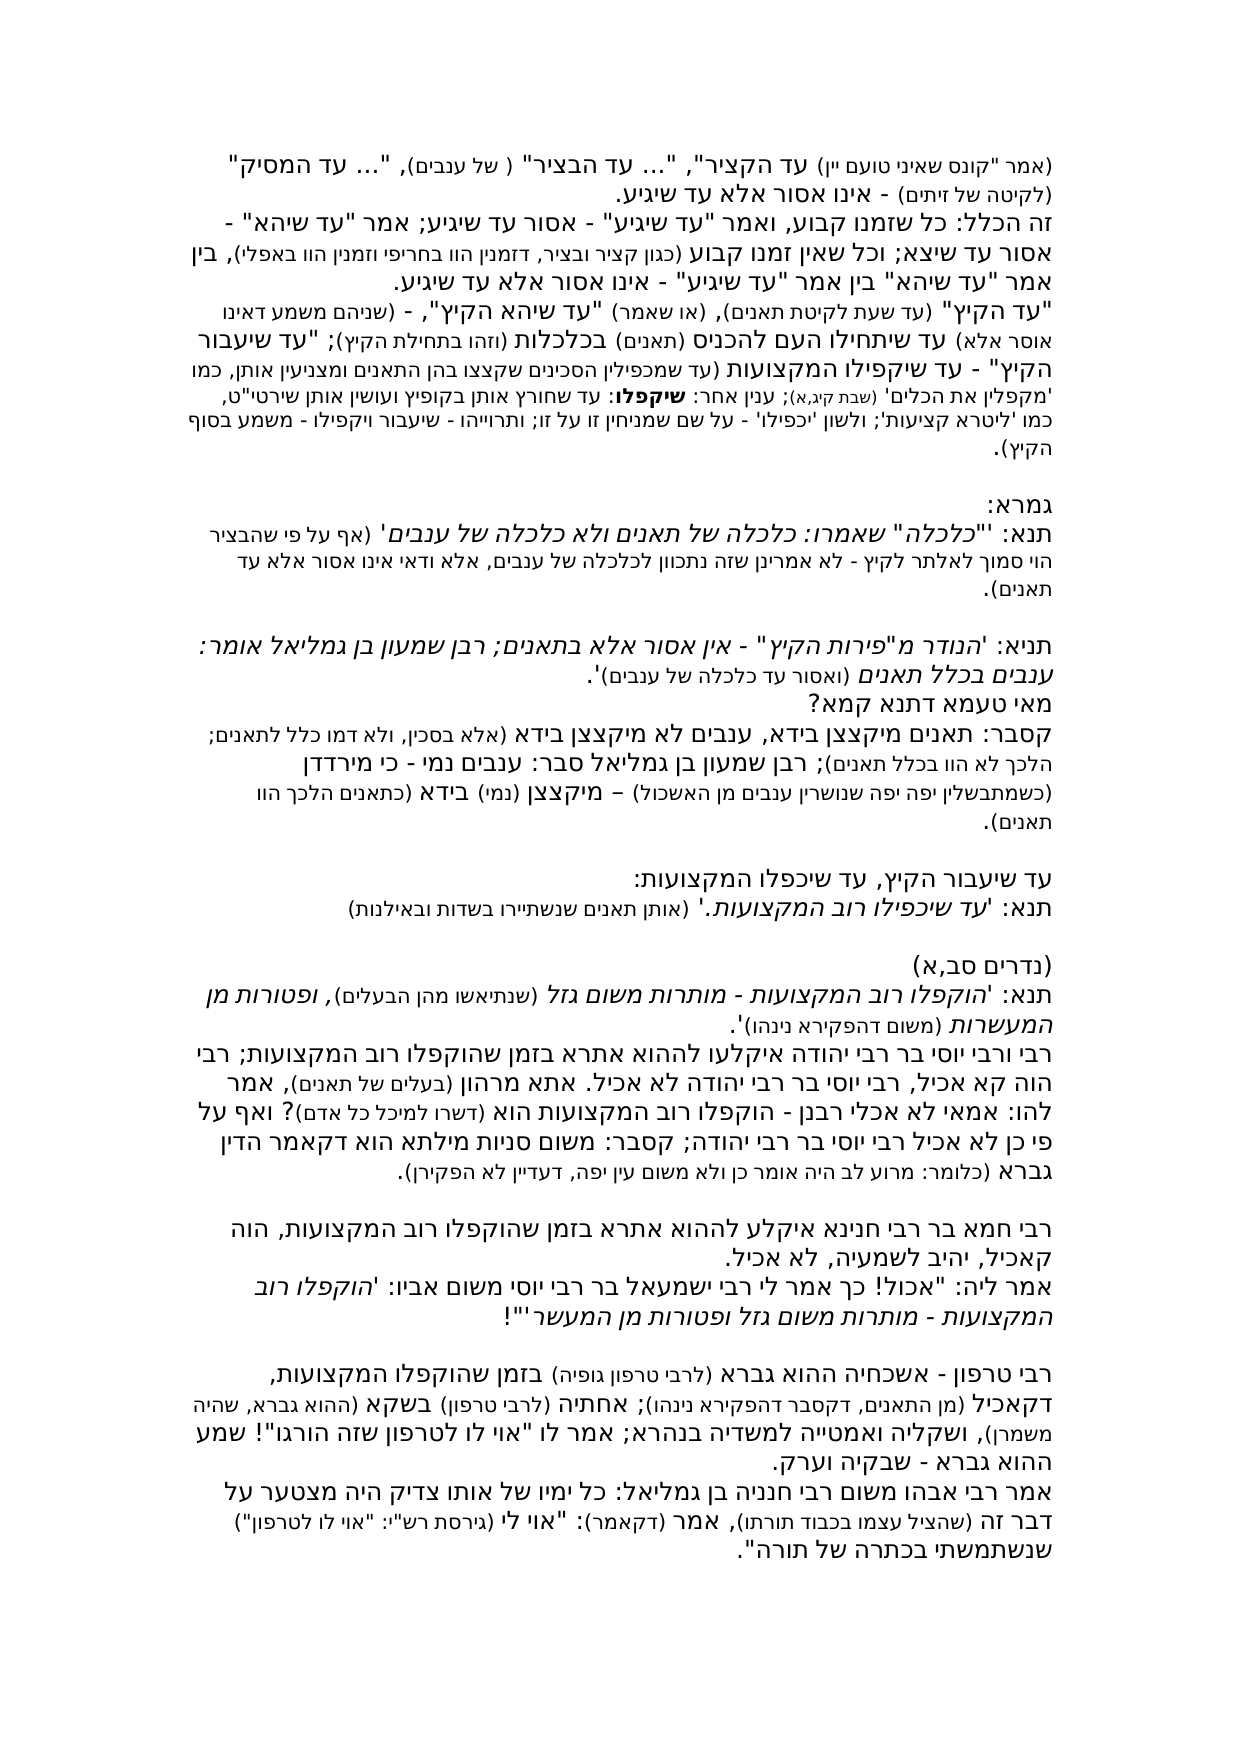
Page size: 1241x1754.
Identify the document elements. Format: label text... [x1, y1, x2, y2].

text "עד הקיץ" (עד שעת לקיטת תאנים), (או שאמר) "עד שיהא הקיץ", - (שניהם משמע דאינו אוסר אלא) עד שיתחילו העם להכניס (תאנים) בכלכלות (וזהו בתחילת הקיץ); "עד שיעבור הקיץ" - עד שיקפילו המקצועות (עד שמכפילין הסכינים שקצצו בהן התאנים ומצניעין אותן, כמו 'מקפלין את הכלים' (שבת קיג,א); ענין אחר: שיקפלו: עד שחורץ אותן בקופיץ ועושין אותן שירטי"ט, כמו 'ליטרא קציעות'; ולשון 'יכפילו' - על שם שמניחין זו על זו; ותרוייהו - שיעבור ויקפילו - משמע בסוף הקיץ). [187, 296, 1053, 462]
text גמרא: [187, 491, 1053, 520]
text (נדרים סב,א) [187, 951, 1053, 981]
text רבי ורבי יוסי בר רבי יהודה איקלעו לההוא אתרא בזמן שהוקפלו רוב המקצועות; רבי הוה קא אכיל, רבי יוסי בר רבי יהודה לא אכיל. אתא מרהון (בעלים של תאנים), אמר להו: אמאי לא אכלי רבנן - הוקפלו רוב המקצועות הוא (דשרו למיכל כל אדם)? ואף על פי כן לא אכיל רבי יוסי בר רבי יהודה; קסבר: משום סניות מילתא הוא דקאמר הדין גברא (כלומר: מרוע לב היה אומר כן ולא משום עין יפה, דעדיין לא הפקירן). [187, 1039, 1053, 1185]
text עד שיעבור הקיץ, עד שיכפלו המקצועות: [187, 864, 1053, 893]
text קסבר: תאנים מיקצצן בידא, ענבים לא מיקצצן בידא (אלא בסכין, ולא דמו כלל לתאנים; הלכך לא הוו בכלל תאנים); רבן שמעון בן גמליאל סבר: ענבים נמי - כי מירדדן (כשמתבשלין יפה יפה שנושרין ענבים מן האשכול) – מיקצצן (נמי) בידא (כתאנים הלכך הוו תאנים). [187, 719, 1053, 836]
text זה הכלל: כל שזמנו קבוע, ואמר "עד שיגיע" - אסור עד שיגיע; אמר "עד שיהא" - אסור עד שיצא; וכל שאין זמנו קבוע (כגון קציר ובציר, דזמנין הוו בחריפי וזמנין הוו באפלי), בין אמר "עד שיהא" בין אמר "עד שיגיע" - אינו אסור אלא עד שיגיע. [187, 208, 1053, 296]
text (אמר "קונס שאיני טועם יין) עד הקציר", "... עד הבציר" ( של ענבים), "... עד המסיק" (לקיטה של זיתים) - אינו אסור אלא עד שיגיע. [187, 150, 1053, 208]
text תנא: 'הוקפלו רוב המקצועות - מותרות משום גזל (שנתיאשו מהן הבעלים), ופטורות מן המעשרות (משום דהפקירא נינהו)'. [187, 981, 1053, 1039]
text אמר ליה: "אכול! כך אמר לי רבי ישמעאל בר רבי יוסי משום אביו: 'הוקפלו רוב המקצועות - מותרות משום גזל ופטורות מן המעשר'"! [187, 1272, 1053, 1331]
text תנא: 'עד שיכפילו רוב המקצועות.' (אותן תאנים שנשתיירו בשדות ובאילנות) [187, 893, 1053, 923]
text אמר רבי אבהו משום רבי חנניה בן גמליאל: כל ימיו של אותו צדיק היה מצטער על דבר זה (שהציל עצמו בכבוד תורתו), אמר (דקאמר): "אוי לי (גירסת רש"י: "אוי לו לטרפון") שנשתמשתי בכתרה של תורה". [187, 1477, 1053, 1564]
text מאי טעמא דתנא קמא? [187, 689, 1053, 719]
text רבי חמא בר רבי חנינא איקלע לההוא אתרא בזמן שהוקפלו רוב המקצועות, הוה קאכיל, יהיב לשמעיה, לא אכיל. [187, 1214, 1053, 1272]
text רבי טרפון - אשכחיה ההוא גברא (לרבי טרפון גופיה) בזמן שהוקפלו המקצועות, דקאכיל (מן התאנים, דקסבר דהפקירא נינהו); אחתיה (לרבי טרפון) בשקא (ההוא גברא, שהיה משמרן), ושקליה ואמטייה למשדיה בנהרא; אמר לו "אוי לו לטרפון שזה הורגו"! שמע ההוא גברא - שבקיה וערק. [187, 1360, 1053, 1477]
text תניא: 'הנודר מ"פירות הקיץ" - אין אסור אלא בתאנים; רבן שמעון בן גמליאל אומר: ענבים בכלל תאנים (ואסור עד כלכלה של ענבים)'. [187, 631, 1053, 689]
text תנא: '"כלכלה" שאמרו: כלכלה של תאנים ולא כלכלה של ענבים' (אף על פי שהבציר הוי סמוך לאלתר לקיץ - לא אמרינן שזה נתכוון לכלכלה של ענבים, אלא ודאי אינו אסור אלא עד תאנים). [187, 520, 1053, 602]
